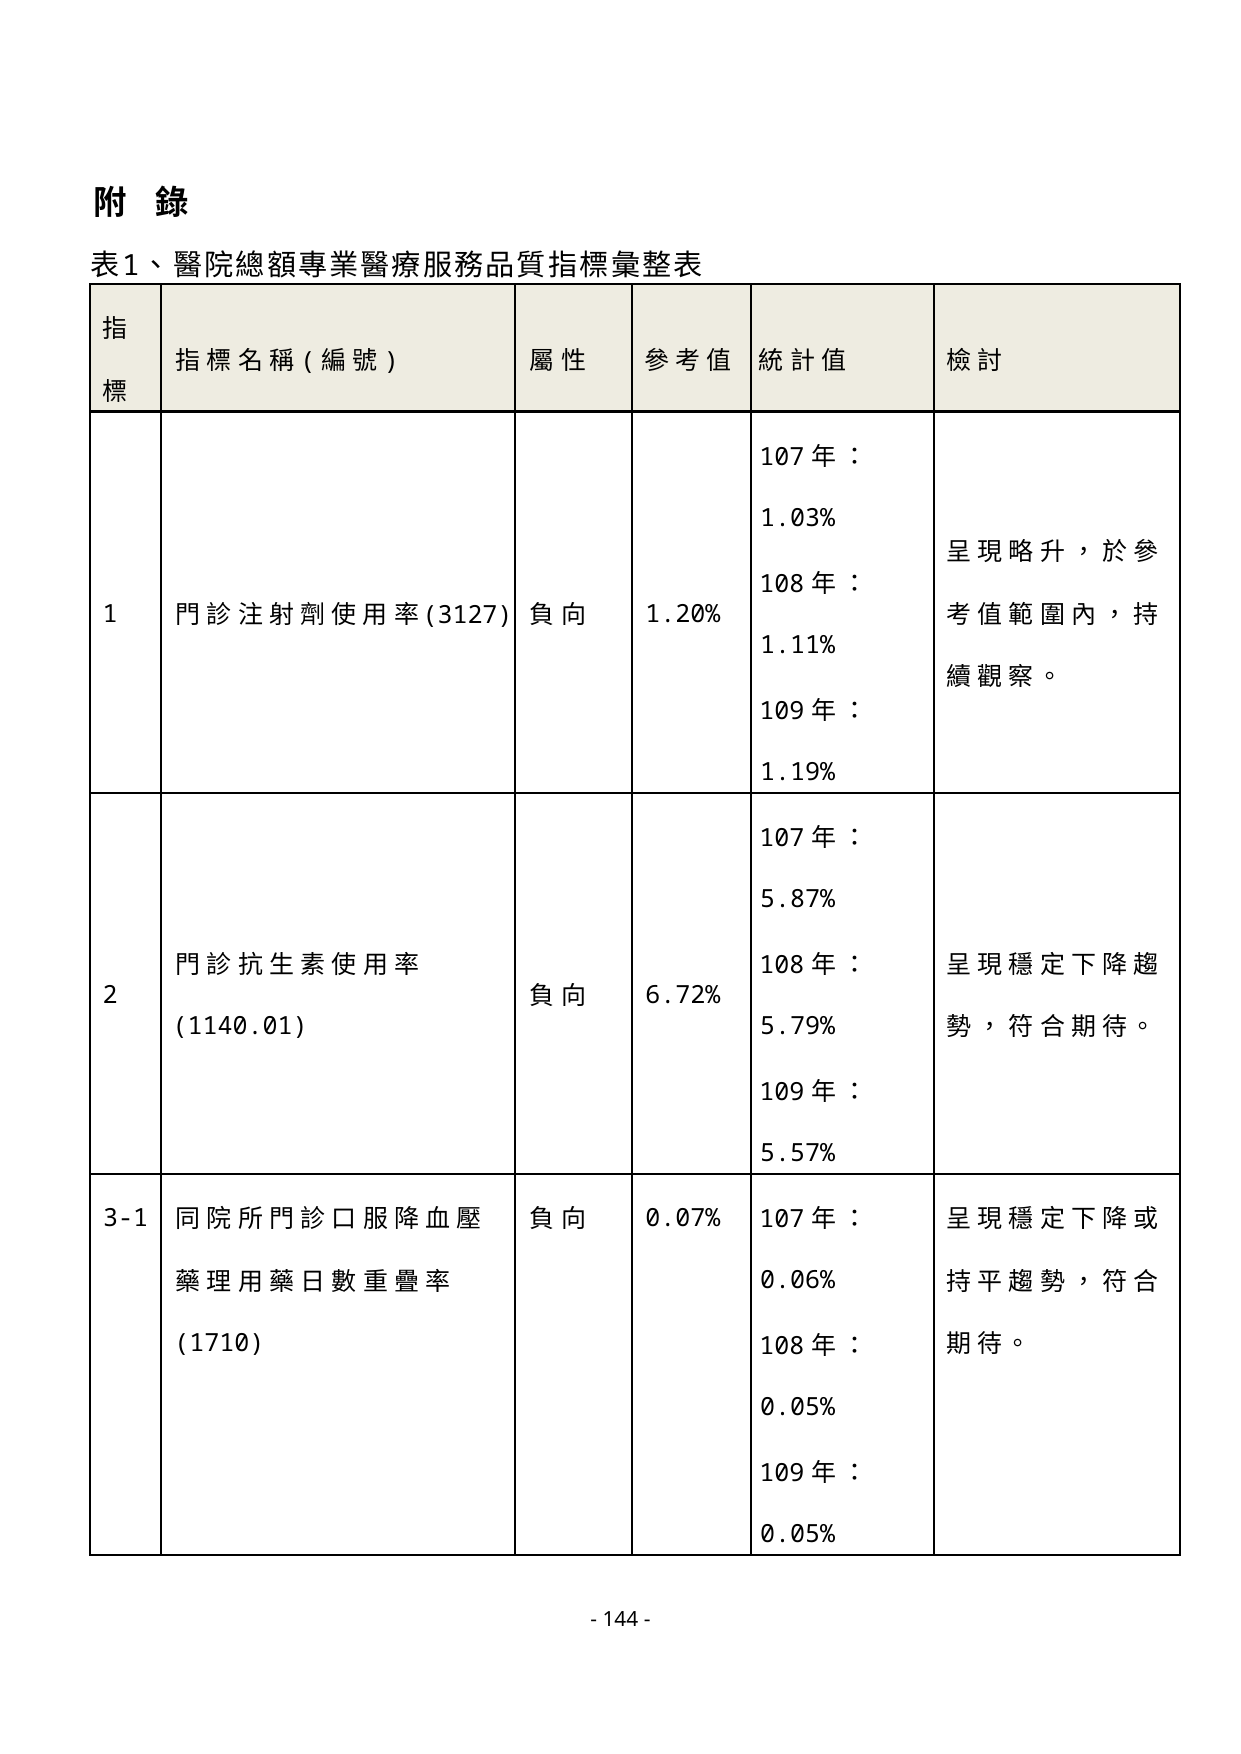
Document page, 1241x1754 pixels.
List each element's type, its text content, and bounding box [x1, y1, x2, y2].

table_header 參考值 [633, 285, 750, 410]
table_cell 3-1 [91, 1175, 160, 1554]
table_cell 108年：1.11% [752, 538, 933, 664]
table_cell 1 [91, 413, 160, 792]
table_cell 107年：5.87% [752, 794, 933, 919]
table_cell 0.07% [633, 1175, 750, 1554]
table_cell 2 [91, 794, 160, 1173]
table_cell 109年：0.05% [752, 1427, 933, 1554]
table_cell 同院所門診口服降血壓藥理用藥日數重疊率(1710) [162, 1175, 514, 1554]
table_header 屬性 [516, 285, 631, 410]
table_cell 107年：0.06% [752, 1175, 933, 1300]
table_cell 109年：5.57% [752, 1046, 933, 1173]
text 表1、醫院總額專業醫療服務品質指標彙整表 [89, 221, 1151, 283]
table_cell 門診抗生素使用率(1140.01) [162, 794, 514, 1173]
table_cell 門診注射劑使用率(3127) [162, 413, 514, 792]
table_cell 負向 [516, 1175, 631, 1554]
table_cell 1.20% [633, 413, 750, 792]
table_cell 負向 [516, 794, 631, 1173]
table_cell 呈現穩定下降或持平趨勢，符合期待。 [935, 1175, 1179, 1554]
table_cell 108年：0.05% [752, 1300, 933, 1427]
table_header 指標 [91, 285, 160, 410]
table_header 檢討 [935, 285, 1179, 410]
table_cell 呈現穩定下降趨勢，符合期待。 [935, 794, 1179, 1173]
subtitle 附 錄 [89, 158, 1149, 221]
table_cell 109年：1.19% [752, 665, 933, 792]
table_cell 呈現略升，於參考值範圍內，持續觀察。 [935, 413, 1179, 792]
table_cell 108年：5.79% [752, 919, 933, 1046]
table_cell 107年：1.03% [752, 413, 933, 537]
table_cell 負向 [516, 413, 631, 792]
table_cell 6.72% [633, 794, 750, 1173]
table_header 指標名稱(編號) [162, 285, 514, 410]
table_header 統計值 [752, 285, 933, 410]
